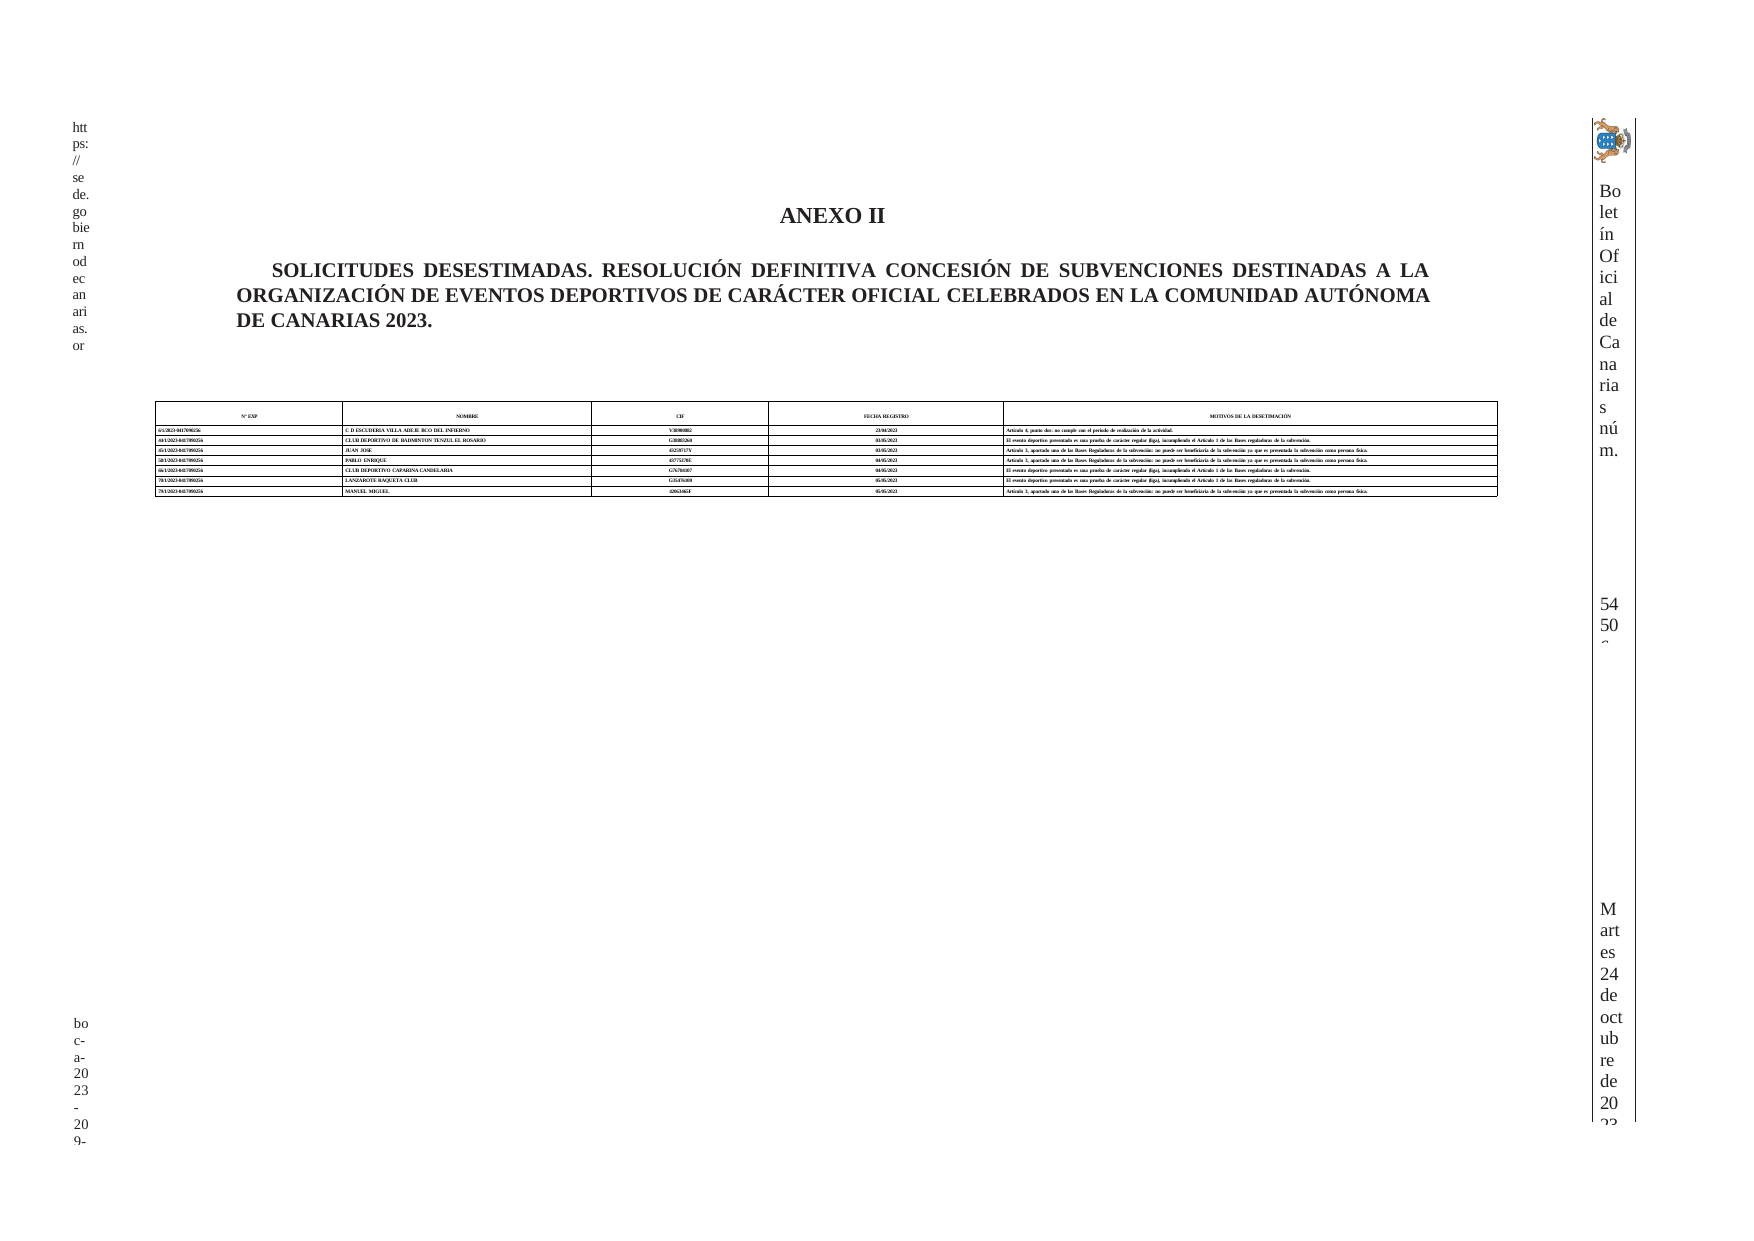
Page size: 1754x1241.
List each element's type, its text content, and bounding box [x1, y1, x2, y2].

table_header Nº EXP [156, 402, 342, 425]
table_cell 66/1/2023-0417090256 [156, 466, 342, 476]
table_cell 04/05/2023 [769, 456, 1003, 465]
table_cell 79/1/2023-0417090256 [156, 487, 342, 496]
table_cell Artículo 4, punto dos: no cumple con el periodo de realización de la actividad. [1004, 426, 1497, 435]
table_cell LANZAROTE RAQUETA CLUB [343, 477, 591, 486]
table_header MOTIVOS DE LA DESETIMACIÓN [1004, 402, 1497, 425]
table_cell C D ESCUDERIA VILLA ADEJE BCO DEL INFIERNO [343, 426, 591, 435]
table_cell Artículo 3, apartado uno de las Bases Reguladoras de la subvención: no puede ser beneficiaria de la subvención ya que es presentada la subvención como persona física. [1004, 456, 1497, 465]
table_cell V38900882 [592, 426, 768, 435]
table_cell 23/04/2023 [769, 426, 1003, 435]
subtitle ANEXO II [774, 202, 892, 228]
table_cell 05/05/2023 [769, 487, 1003, 496]
table_cell 43775370E [592, 456, 768, 465]
table_cell Artículo 3, apartado uno de las Bases Reguladoras de la subvención: no puede ser beneficiaria de la subvención ya que es presentada la subvención como persona física. [1004, 487, 1497, 496]
text Martes 24 de octubre de 2023 [1600, 898, 1623, 1124]
table_cell MANUEL MIGUEL [343, 487, 591, 496]
table_cell CLUB DEPORTIVO CAPARINA CANDELARIA [343, 466, 591, 476]
table_cell G76784107 [592, 466, 768, 476]
table_cell 03/05/2023 [769, 446, 1003, 455]
table_header CIF [592, 402, 768, 425]
table_cell 05/05/2023 [769, 477, 1003, 486]
table_cell 70/1/2023-0417090256 [156, 477, 342, 486]
table_cell 6/1/2023-0417090256 [156, 426, 342, 435]
table_cell Artículo 3, apartado uno de las Bases Reguladoras de la subvención: no puede ser beneficiaria de la subvención ya que es presentada la subvención como persona física. [1004, 446, 1497, 455]
table_cell 43259717Y [592, 446, 768, 455]
table_cell El evento deportivo presentado es una prueba de carácter regular (liga), incumpliendo el Artículo 1 de las Bases reguladoras de la subvención. [1004, 436, 1497, 445]
table_header FECHA REGISTRO [769, 402, 1003, 425]
table_cell El evento deportivo presentado es una prueba de carácter regular (liga), incumpliendo el Artículo 1 de las Bases reguladoras de la subvención. [1004, 477, 1497, 486]
table_cell CLUB DEPORTIVO DE BADMINTON TENZUL EL ROSARIO [343, 436, 591, 445]
table_cell 44/1/2023-0417090256 [156, 436, 342, 445]
table_cell JUAN JOSE [343, 446, 591, 455]
table_cell 04/05/2023 [769, 466, 1003, 476]
text 54506 [1600, 592, 1623, 642]
table_cell El evento deportivo presentado es una prueba de carácter regular (liga), incumpliendo el Artículo 1 de las Bases reguladoras de la subvención. [1004, 466, 1497, 476]
text Boletín Oficial de Canarias núm. 209 [1599, 180, 1622, 462]
table_cell G35476100 [592, 477, 768, 486]
table_cell G38883260 [592, 436, 768, 445]
text SOLICITUDES DESESTIMADAS. RESOLUCIÓN DEFINITIVA CONCESIÓN DE SUBVENCIONES DESTINADAS A LA ORGANIZACIÓN DE EVENTOS DEPORTIVOS DE CARÁCTER OFICIAL CELEBRADOS EN LA COMUNIDAD AUTÓNOMA DE CANARIAS 2023. [236, 258, 1430, 332]
text https://sede.gobiernodecanarias.org/boc [72, 118, 91, 353]
picture [1594, 118, 1631, 163]
table_cell 45/1/2023-0417090256 [156, 446, 342, 455]
table_cell 58/1/2023-0417090256 [156, 456, 342, 465]
table_header NOMBRE [343, 402, 591, 425]
table_cell PABLO ENRIQUE [343, 456, 591, 465]
table_cell 42063465F [592, 487, 768, 496]
table_cell 03/05/2023 [769, 436, 1003, 445]
text boc-a-2023-209-3431 [74, 1015, 92, 1145]
